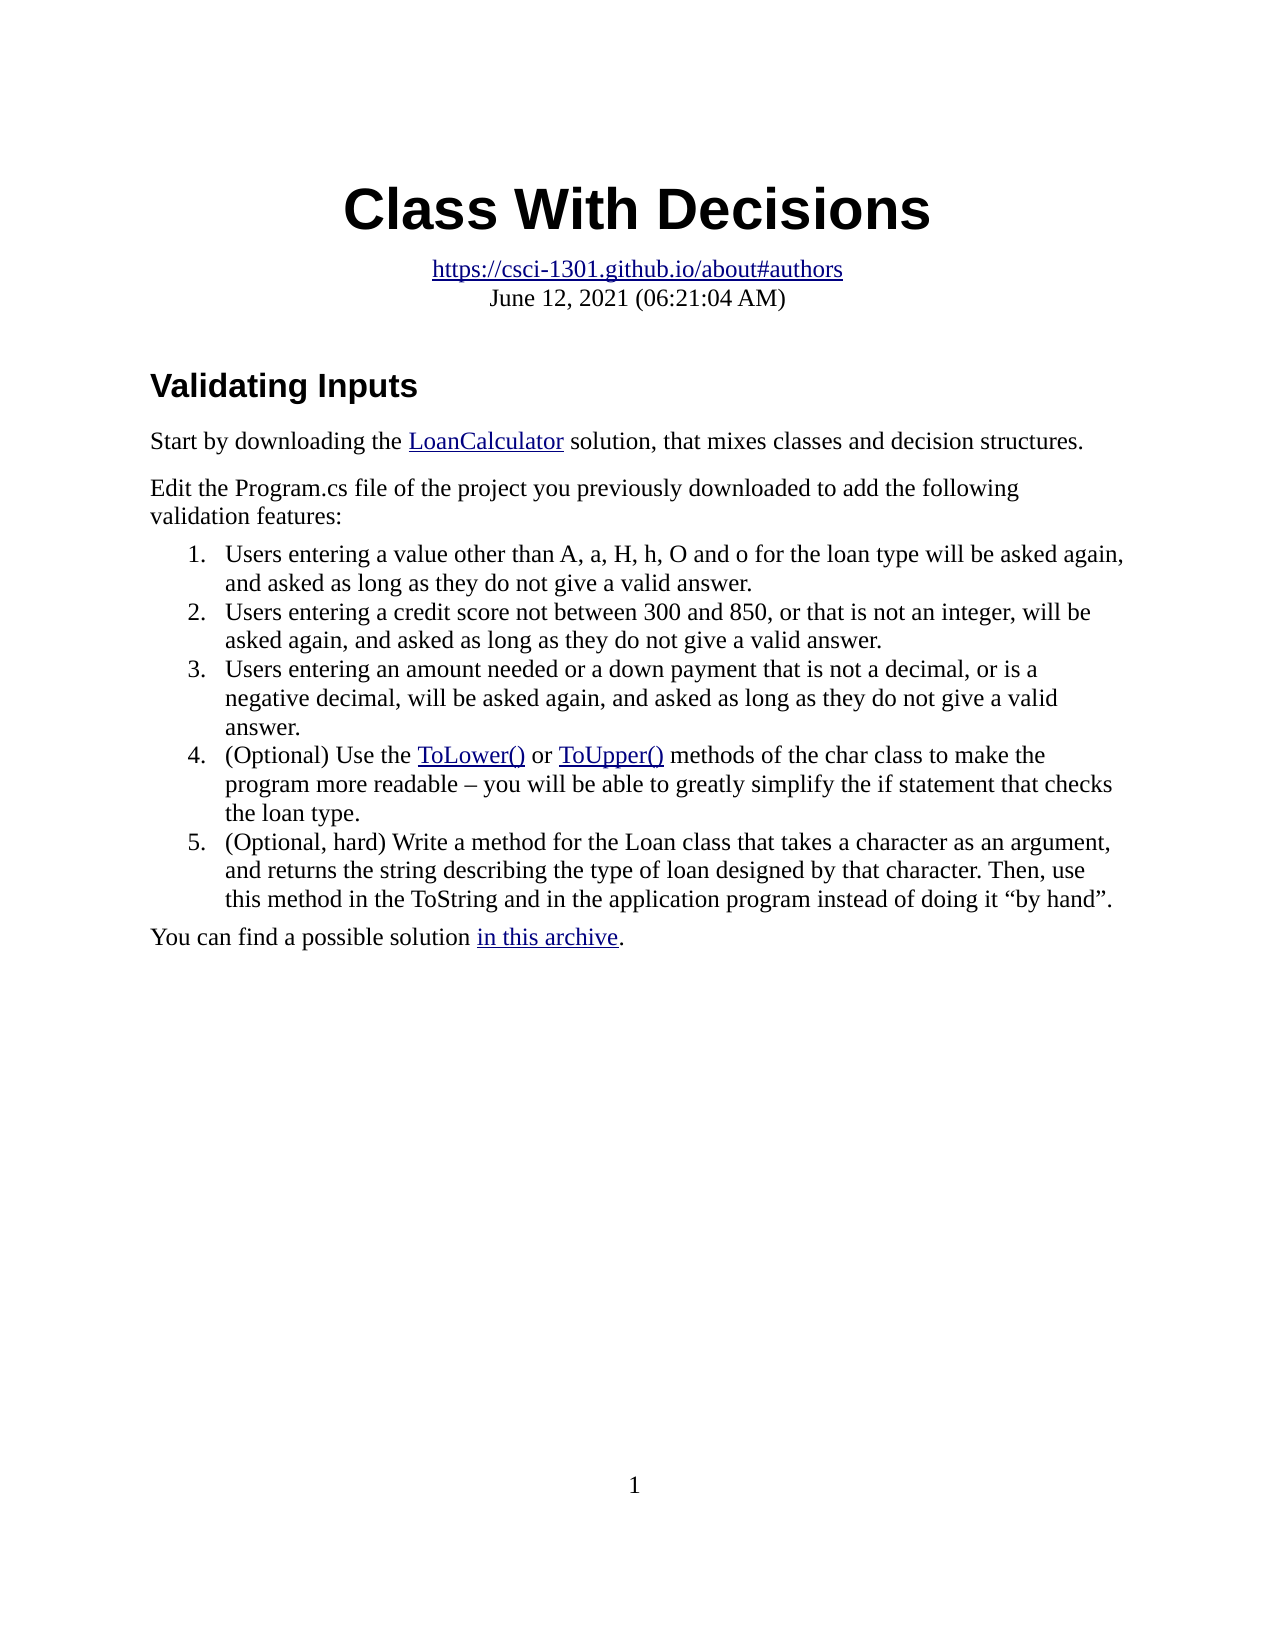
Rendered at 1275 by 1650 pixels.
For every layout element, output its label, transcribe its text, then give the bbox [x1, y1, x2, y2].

list Users entering an amount needed or a down payment that is not a decimal, or is a negative decimal, will be asked again, and asked as long as they do not give a valid answer. [187, 654, 1125, 740]
text June 12, 2021 (06:21:04 AM) [150, 283, 1125, 312]
list Users entering a credit score not between 300 and 850, or that is not an integer, will be asked again, and asked as long as they do not give a valid answer. [187, 597, 1125, 654]
text Start by downloading the LoanCalculator solution, that mixes classes and decision structures. [150, 426, 1125, 455]
text Edit the Program.cs file of the project you previously downloaded to add the following validation features: [150, 473, 1125, 530]
text You can find a possible solution in this archive. [150, 922, 1125, 951]
list Users entering a value other than A, a, H, h, O and o for the loan type will be asked again, and asked as long as they do not give a valid answer. [187, 539, 1125, 597]
text https://csci-1301.github.io/about#authors [150, 254, 1125, 283]
title Class With Decisions [150, 175, 1125, 242]
subtitle Validating Inputs [150, 366, 1125, 404]
list (Optional) Use the ToLower() or ToUpper() methods of the char class to make the program more readable – you will be able to greatly simplify the if statement that checks the loan type. [187, 740, 1125, 827]
list (Optional, hard) Write a method for the Loan class that takes a character as an argument, and returns the string describing the type of loan designed by that character. Then, use this method in the ToString and in the application program instead of doing it “by hand”. [187, 827, 1125, 913]
